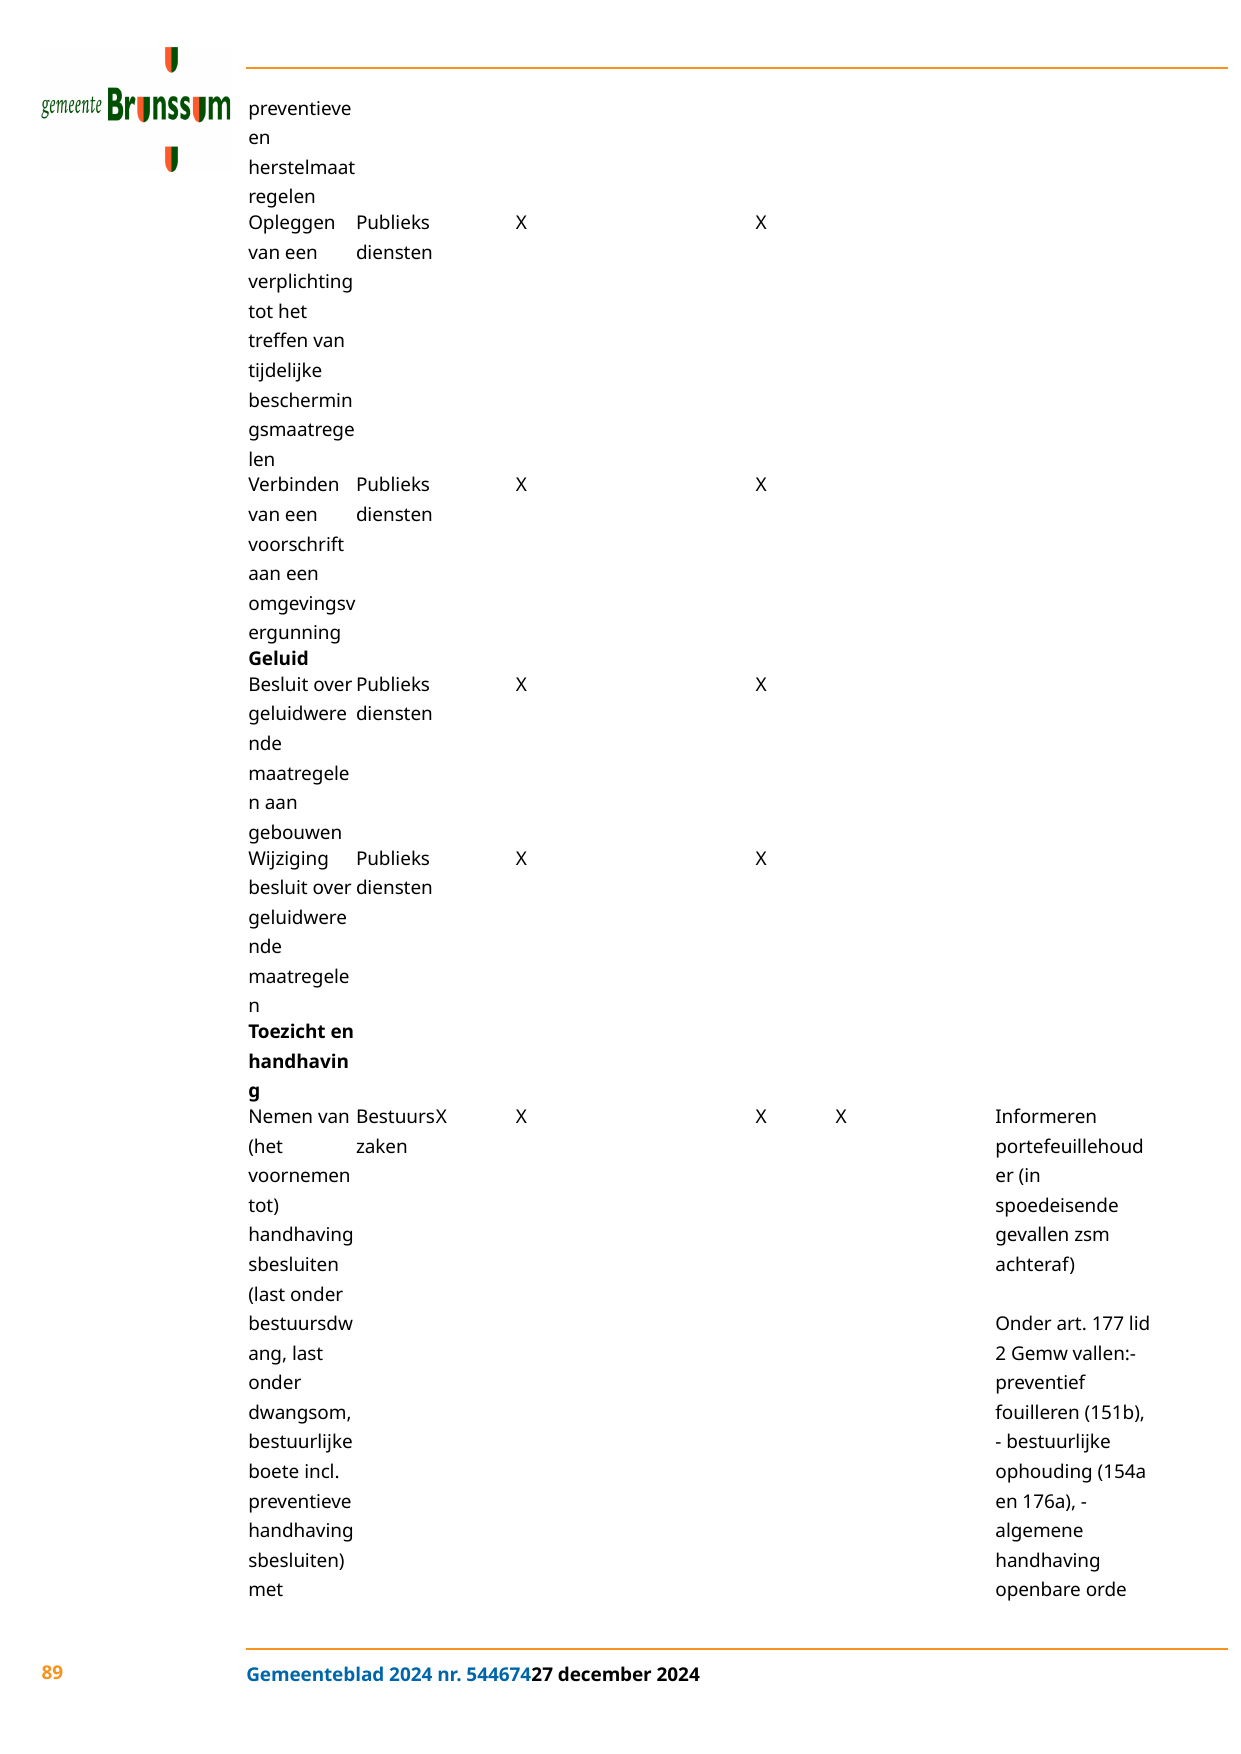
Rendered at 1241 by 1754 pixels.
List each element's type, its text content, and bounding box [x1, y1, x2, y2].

table_cell [835, 472, 915, 645]
table_cell [675, 645, 755, 671]
table_cell Nemen van (het voornemen tot) handhavingsbesluiten (last onder bestuursdwang, last onder dwangsom, bestuurlijke boete incl. preventieve handhavingsbesluiten) met [248, 1103, 356, 1602]
table_cell Publieksdiensten [356, 845, 436, 1018]
table_cell [995, 645, 1152, 671]
table_cell [915, 671, 995, 845]
table_cell Publieksdiensten [356, 472, 436, 645]
table_cell [915, 95, 995, 209]
table_cell [995, 472, 1152, 645]
table_cell Informeren portefeuillehouder (in spoedeisende gevallen zsm achteraf) Onder art. 177 lid 2 Gemw vallen:- preventief fouilleren (151b), - bestuurlijke ophouding (154a en 176a), - algemene handhaving openbare orde [995, 1103, 1152, 1602]
table_cell [835, 209, 915, 472]
table_cell [596, 209, 675, 472]
table_cell [675, 671, 755, 845]
table_cell [835, 1018, 915, 1103]
table_cell [835, 645, 915, 671]
table_cell Verbinden van een voorschrift aan een omgevingsvergunning [248, 472, 356, 645]
table_cell Wijziging besluit over geluidwerende maatregelen [248, 845, 356, 1018]
table_cell [596, 645, 675, 671]
table_cell [596, 1103, 675, 1602]
table_cell [995, 671, 1152, 845]
table_cell [915, 472, 995, 645]
table_cell [995, 1018, 1152, 1103]
table_cell Publieksdiensten [356, 209, 436, 472]
table_cell [835, 95, 915, 209]
table_cell [436, 1018, 516, 1103]
table_cell [436, 95, 516, 209]
table_cell [675, 209, 755, 472]
table_cell [596, 845, 675, 1018]
table_cell [436, 209, 516, 472]
table_cell [675, 95, 755, 209]
table_cell [755, 1018, 835, 1103]
table_cell [915, 845, 995, 1018]
table_cell [675, 1018, 755, 1103]
table_cell X [516, 845, 596, 1018]
table_cell X [516, 1103, 596, 1602]
table_cell X [516, 209, 596, 472]
table_cell [436, 845, 516, 1018]
table_cell [915, 209, 995, 472]
table_cell Toezicht en handhaving [248, 1018, 356, 1103]
table_cell [915, 645, 995, 671]
table_cell [835, 845, 915, 1018]
table_cell [995, 845, 1152, 1018]
table_cell [755, 95, 835, 209]
table_cell [675, 472, 755, 645]
table_cell [755, 645, 835, 671]
table_cell X [755, 845, 835, 1018]
table_cell [675, 845, 755, 1018]
table_cell [436, 472, 516, 645]
table_cell [915, 1103, 995, 1602]
table_cell [675, 1103, 755, 1602]
table_cell Bestuurszaken [356, 1103, 436, 1602]
table_cell [516, 645, 596, 671]
table_cell Publieksdiensten [356, 671, 436, 845]
table_cell [995, 95, 1152, 209]
table_cell [356, 1018, 436, 1103]
table_cell X [755, 209, 835, 472]
table_cell [436, 645, 516, 671]
table_cell [596, 1018, 675, 1103]
table_cell [436, 671, 516, 845]
table_cell [356, 645, 436, 671]
table_cell preventieve en herstelmaatregelen [248, 95, 356, 209]
table_cell [995, 209, 1152, 472]
table_cell X [835, 1103, 915, 1602]
table_cell Geluid [248, 645, 356, 671]
table_cell X [755, 472, 835, 645]
table_cell X [755, 1103, 835, 1602]
table_cell Besluit over geluidwerende maatregelen aan gebouwen [248, 671, 356, 845]
picture [41, 47, 231, 172]
table_cell X [436, 1103, 516, 1602]
table_cell X [755, 671, 835, 845]
table_cell [516, 1018, 596, 1103]
table_cell [356, 95, 436, 209]
table_cell [915, 1018, 995, 1103]
table_cell [596, 671, 675, 845]
table_cell [516, 95, 596, 209]
table_cell [596, 95, 675, 209]
table_cell [835, 671, 915, 845]
table_cell X [516, 671, 596, 845]
table_cell X [516, 472, 596, 645]
table_cell [596, 472, 675, 645]
table_cell Opleggen van een verplichting tot het treffen van tijdelijke beschermingsmaatregelen [248, 209, 356, 472]
